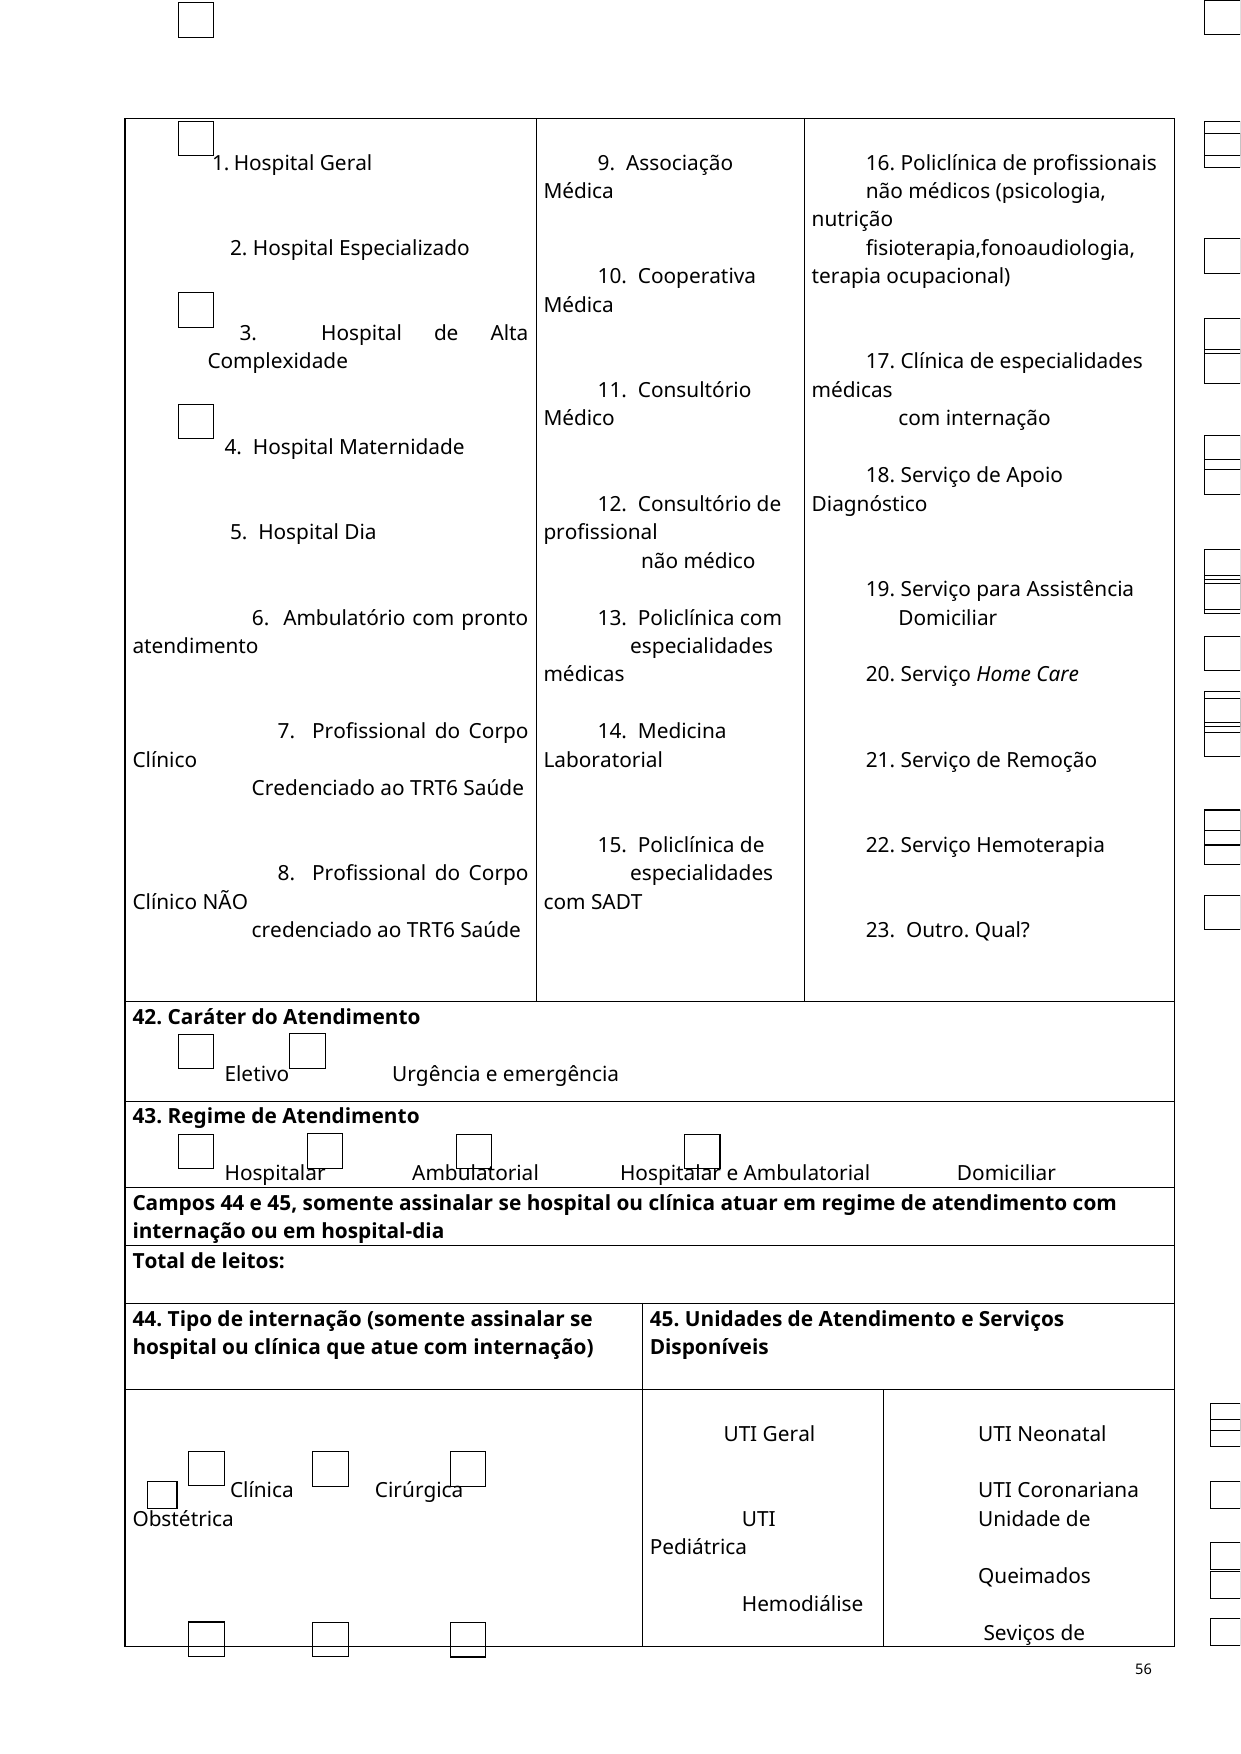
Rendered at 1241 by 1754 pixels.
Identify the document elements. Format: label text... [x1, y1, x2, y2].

table_cell 9. Associação Médica 10. Cooperativa Médica 11. Consultório Médico 12. Consultório de profissional não médico 13. Policlínica com especialidades médicas 14. Medicina Laboratorial 15. Policlínica de especialidades com SADT [537, 119, 804, 1001]
table_cell Clínica Cirúrgica Obstétrica [126, 1390, 642, 1646]
table_cell 45. Unidades de Atendimento e Serviços Disponíveis [643, 1304, 1174, 1389]
table_cell UTI Geral UTI Pediátrica Hemodiálise [643, 1390, 883, 1646]
table_cell Total de leitos: [126, 1246, 1174, 1303]
table_cell 44. Tipo de internação (somente assinalar se hospital ou clínica que atue com internação) [126, 1304, 642, 1389]
table_cell 42. Caráter do Atendimento Eletivo Urgência e emergência [126, 1002, 1174, 1101]
table_cell Campos 44 e 45, somente assinalar se hospital ou clínica atuar em regime de atendimento com internação ou em hospital-dia [126, 1188, 1174, 1245]
table_cell 43. Regime de Atendimento Hospitalar Ambulatorial Hospitalar e Ambulatorial Domiciliar [126, 1102, 1174, 1187]
table_cell Hospital Geral 2. Hospital Especializado 3. Hospital de Alta Complexidade 4. Hospital Maternidade 5. Hospital Dia 6. Ambulatório com pronto atendimento 7. Profissional do Corpo Clínico Credenciado ao TRT6 Saúde 8. Profissional do Corpo Clínico NÃO credenciado ao TRT6 Saúde [126, 119, 536, 1001]
table_cell 16. Policlínica de profissionais não médicos (psicologia, nutrição fisioterapia,fonoaudiologia, terapia ocupacional) 17. Clínica de especialidades médicas com internação 18. Serviço de Apoio Diagnóstico 19. Serviço para Assistência Domiciliar 20. Serviço Home Care 21. Serviço de Remoção 22. Serviço Hemoterapia 23. Outro. Qual? [805, 119, 1174, 1001]
table_cell UTI Neonatal UTI Coronariana Unidade de Queimados Seviços de [884, 1390, 1174, 1646]
